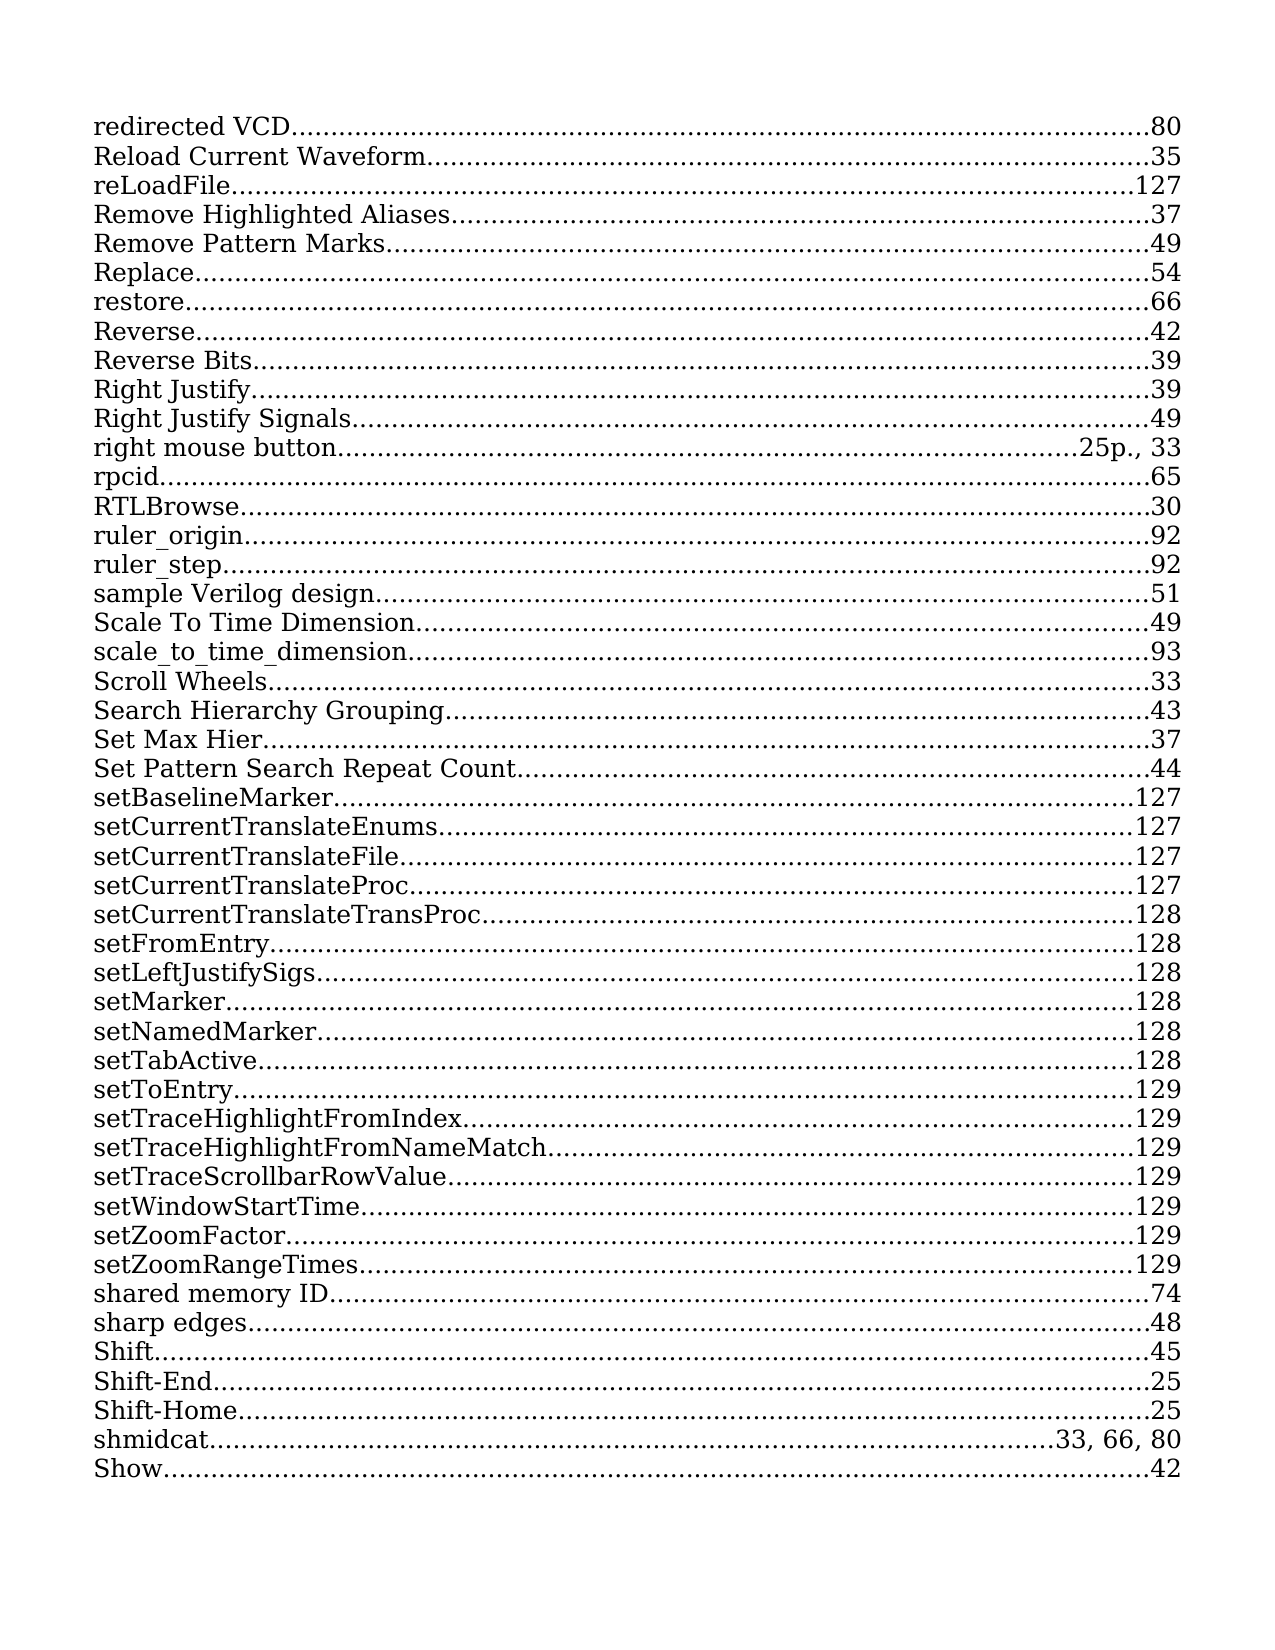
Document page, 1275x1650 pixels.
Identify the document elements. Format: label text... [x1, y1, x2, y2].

text setWindowStartTime 129 [93, 1192, 1182, 1221]
text rpcid 65 [93, 462, 1182, 492]
text Right Justify Signals 49 [93, 404, 1182, 433]
text right mouse button 25p., 33 [93, 433, 1182, 462]
text Reload Current Waveform 35 [93, 142, 1182, 171]
text setTraceScrollbarRowValue 129 [93, 1162, 1182, 1192]
text Search Hierarchy Grouping 43 [93, 696, 1182, 725]
text Reverse Bits 39 [93, 346, 1182, 375]
text setFromEntry 128 [93, 929, 1182, 958]
text ruler_step 92 [93, 550, 1182, 579]
text Scale To Time Dimension 49 [93, 608, 1182, 637]
text setZoomFactor 129 [93, 1221, 1182, 1250]
text setNamedMarker 128 [93, 1017, 1182, 1046]
text setZoomRangeTimes 129 [93, 1250, 1182, 1279]
text restore 66 [93, 287, 1182, 317]
text setTraceHighlightFromIndex 129 [93, 1104, 1182, 1133]
text Set Pattern Search Repeat Count 44 [93, 754, 1182, 783]
text shmidcat 33, 66, 80 [93, 1425, 1182, 1454]
text ruler_origin 92 [93, 521, 1182, 550]
text Replace 54 [93, 258, 1182, 287]
text Reverse 42 [93, 317, 1182, 346]
text Shift-End 25 [93, 1367, 1182, 1396]
text Scroll Wheels 33 [93, 667, 1182, 696]
text sample Verilog design 51 [93, 579, 1182, 608]
text setCurrentTranslateProc 127 [93, 871, 1182, 900]
text setTabActive 128 [93, 1046, 1182, 1075]
text setLeftJustifySigs 128 [93, 958, 1182, 987]
text sharp edges 48 [93, 1308, 1182, 1337]
text setCurrentTranslateFile 127 [93, 842, 1182, 871]
text Show 42 [93, 1454, 1182, 1483]
text Remove Highlighted Aliases 37 [93, 200, 1182, 229]
text setCurrentTranslateTransProc 128 [93, 900, 1182, 929]
text Shift-Home 25 [93, 1396, 1182, 1425]
text setMarker 128 [93, 987, 1182, 1017]
text setBaselineMarker 127 [93, 783, 1182, 812]
text shared memory ID 74 [93, 1279, 1182, 1308]
text reLoadFile 127 [93, 171, 1182, 200]
text setCurrentTranslateEnums 127 [93, 812, 1182, 842]
text setTraceHighlightFromNameMatch 129 [93, 1133, 1182, 1162]
text Remove Pattern Marks 49 [93, 229, 1182, 258]
text Shift 45 [93, 1337, 1182, 1367]
text redirected VCD 80 [93, 112, 1182, 142]
text RTLBrowse 30 [93, 492, 1182, 521]
text scale_to_time_dimension 93 [93, 637, 1182, 667]
text setToEntry 129 [93, 1075, 1182, 1104]
text Set Max Hier 37 [93, 725, 1182, 754]
text Right Justify 39 [93, 375, 1182, 404]
